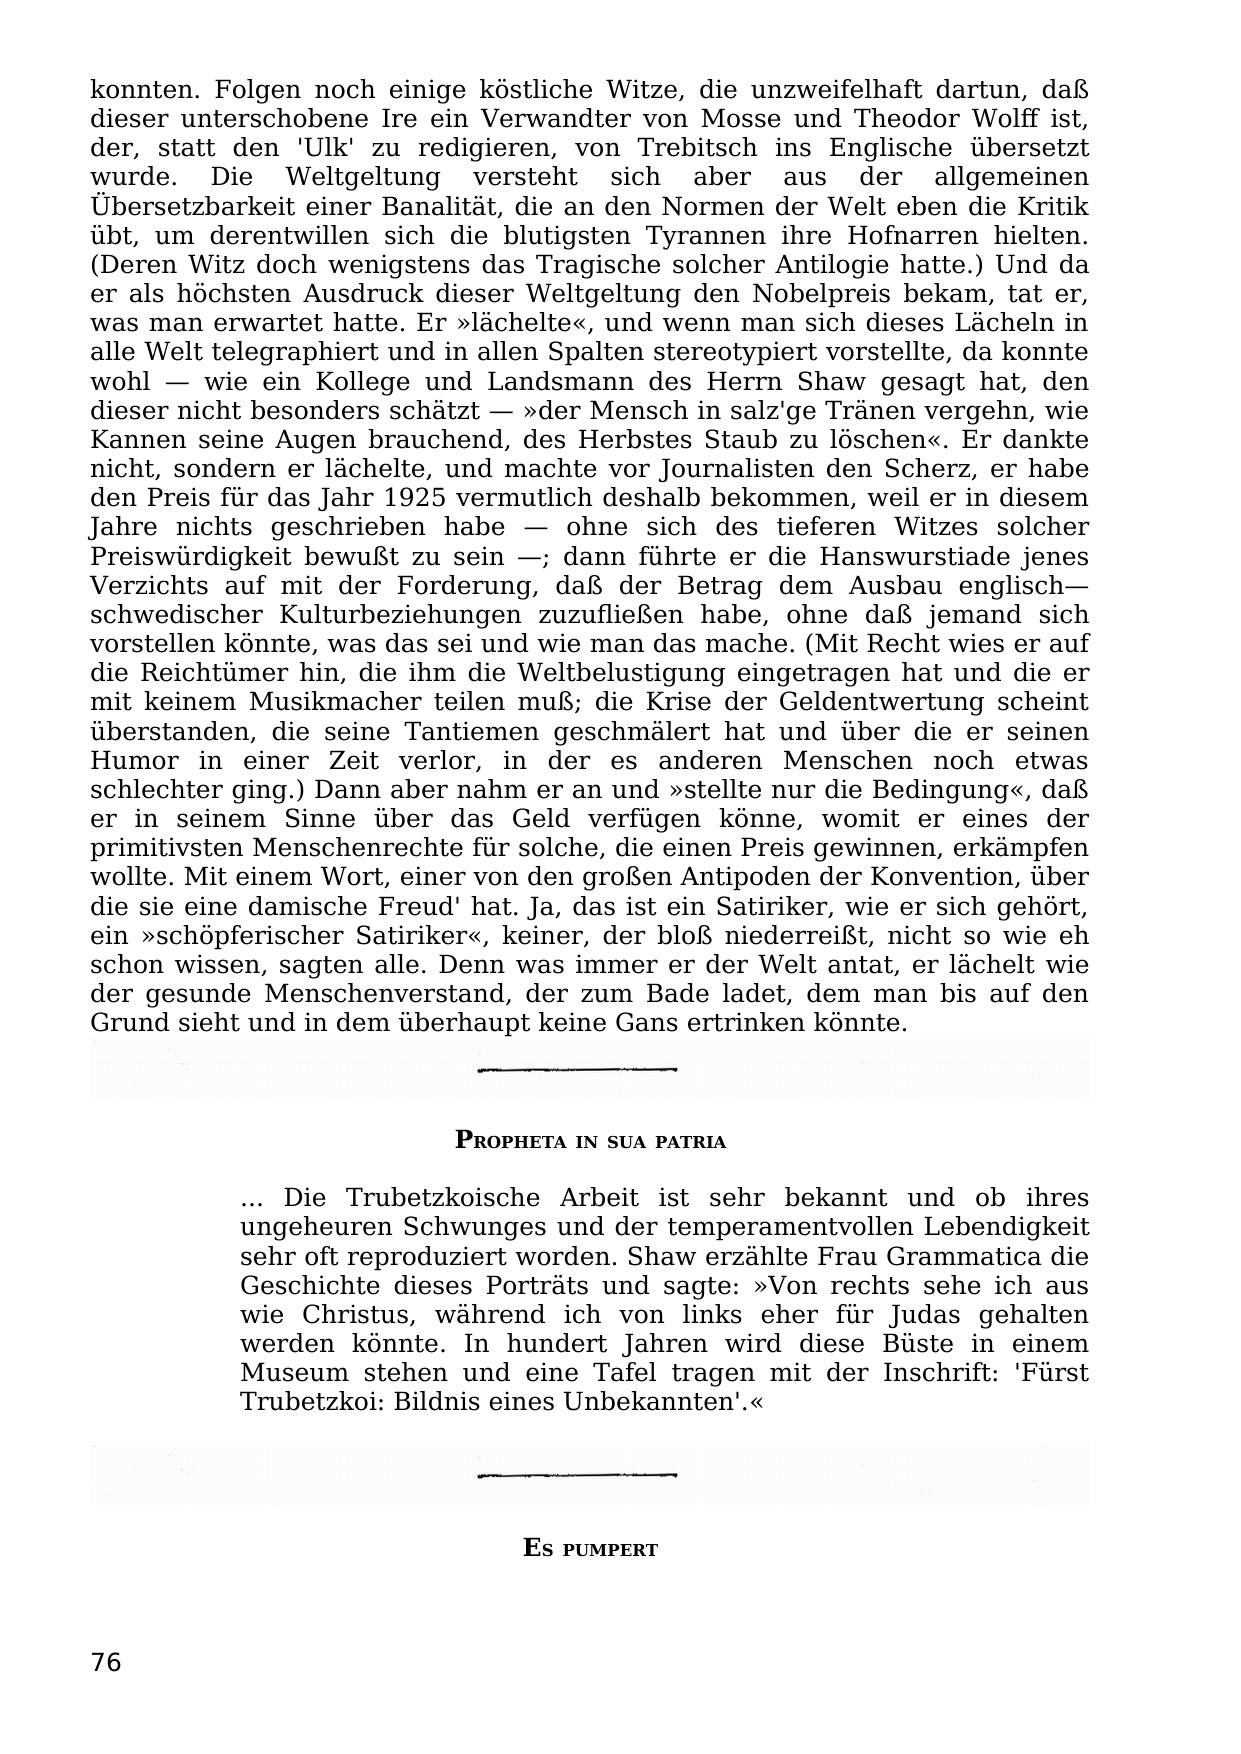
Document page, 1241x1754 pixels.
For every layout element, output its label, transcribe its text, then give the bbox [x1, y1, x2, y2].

picture [90, 1037, 1091, 1099]
picture [90, 1442, 1091, 1505]
text Propheta in sua patria [90, 1099, 1091, 1154]
text ... Die Trubetzkoische Arbeit ist sehr bekannt und ob ihres ungeheuren Schwunges und der temperamentvollen Lebendigkeit sehr oft reproduziert worden. Shaw erzählte Frau Grammatica die Geschichte dieses Porträts und sagte: »Von rechts sehe ich aus wie Christus, während ich von links eher für Judas gehalten werden könnte. In hundert Jahren wird diese Büste in einem Museum stehen und eine Tafel tragen mit der Inschrift: 'Fürst Trubetzkoi: Bildnis eines Unbekannten'.« [240, 1183, 1091, 1417]
text Es pumpert [90, 1505, 1091, 1562]
text konnten. Folgen noch einige köstliche Witze, die unzweifelhaft dartun, daß dieser unterschobene Ire ein Verwandter von Mosse und Theodor Wolff ist, der, statt den 'Ulk' zu redigieren, von Trebitsch ins Englische übersetzt wurde. Die Weltgeltung versteht sich aber aus der allgemeinen Übersetzbarkeit einer Banalität, die an den Normen der Welt eben die Kritik übt, um derentwillen sich die blutigsten Tyrannen ihre Hofnarren hielten. (Deren Witz doch wenigstens das Tragische solcher Antilogie hatte.) Und da er als höchsten Ausdruck dieser Weltgeltung den Nobelpreis bekam, tat er, was man erwartet hatte. Er »lächelte«, und wenn man sich dieses Lächeln in alle Welt telegraphiert und in allen Spalten stereotypiert vorstellte, da konnte wohl — wie ein Kollege und Landsmann des Herrn Shaw gesagt hat, den dieser nicht besonders schätzt — »der Mensch in salz'ge Tränen vergehn, wie Kannen seine Augen brauchend, des Herbstes Staub zu löschen«. Er dankte nicht, sondern er lächelte, und machte vor Journalisten den Scherz, er habe den Preis für das Jahr 1925 vermutlich deshalb bekommen, weil er in diesem Jahre nichts geschrieben habe — ohne sich des tieferen Witzes solcher Preiswürdigkeit bewußt zu sein —; dann führte er die Hanswurstiade jenes Verzichts auf mit der Forderung, daß der Betrag dem Ausbau englisch—schwedischer Kulturbeziehungen zuzufließen habe, ohne daß jemand sich vorstellen könnte, was das sei und wie man das mache. (Mit Recht wies er auf die Reichtümer hin, die ihm die Weltbelustigung eingetragen hat und die er mit keinem Musikmacher teilen muß; die Krise der Geldentwertung scheint überstanden, die seine Tantiemen geschmälert hat und über die er seinen Humor in einer Zeit verlor, in der es anderen Menschen noch etwas schlechter ging.) Dann aber nahm er an und »stellte nur die Bedingung«, daß er in seinem Sinne über das Geld verfügen könne, womit er eines der primitivsten Menschenrechte für solche, die einen Preis gewinnen, erkämpfen wollte. Mit einem Wort, einer von den großen Antipoden der Konvention, über die sie eine damische Freud' hat. Ja, das ist ein Satiriker, wie er sich gehört, ein »schöpferischer Satiriker«, keiner, der bloß niederreißt, nicht so wie eh schon wissen, sagten alle. Denn was immer er der Welt antat, er lächelt wie der gesunde Menschenverstand, der zum Bade ladet, dem man bis auf den Grund sieht und in dem überhaupt keine Gans ertrinken könnte. [90, 75, 1091, 1037]
